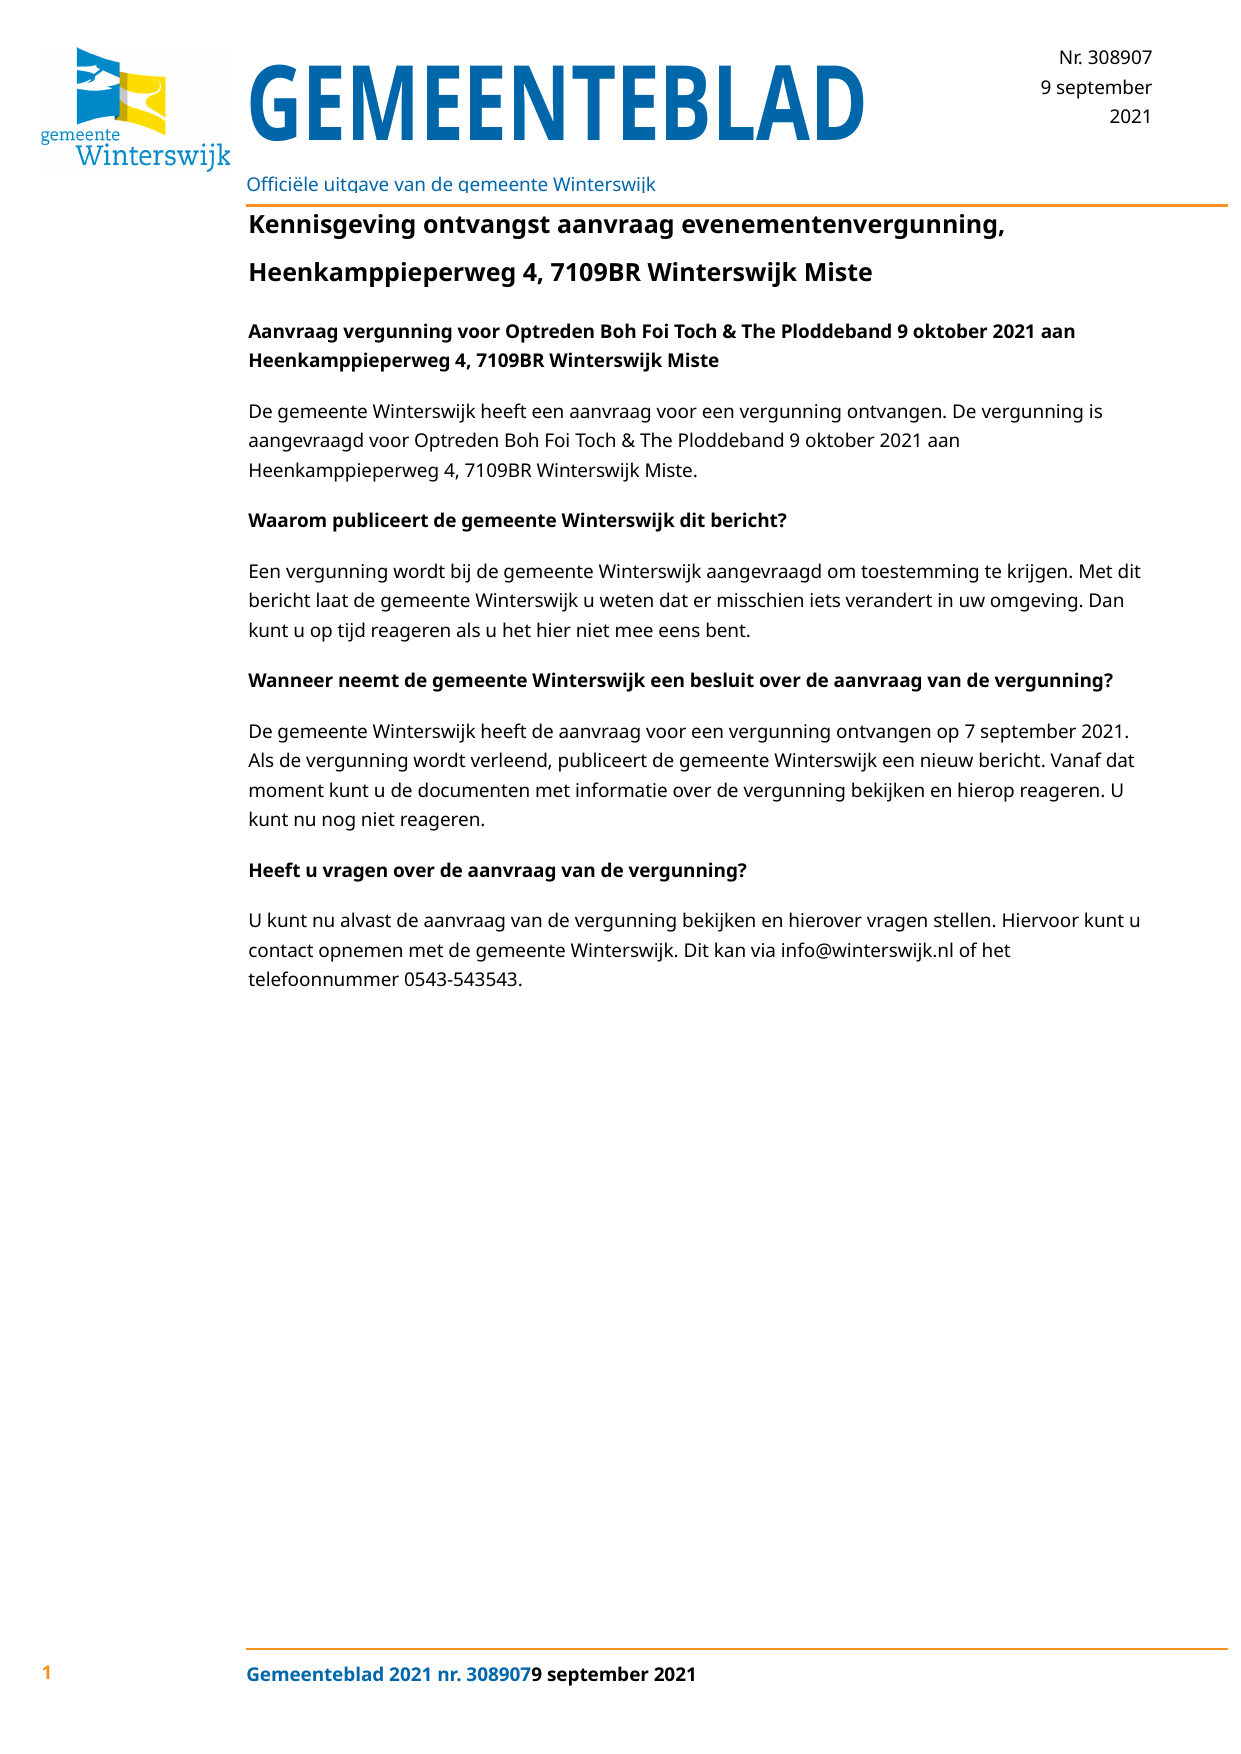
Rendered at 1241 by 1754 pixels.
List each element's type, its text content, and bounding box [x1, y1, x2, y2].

text Wanneer neemt de gemeente Winterswijk een besluit over de aanvraag van de vergunning? [248, 667, 1152, 693]
text Heeft u vragen over de aanvraag van de vergunning? [248, 857, 1152, 883]
text De gemeente Winterswijk heeft de aanvraag voor een vergunning ontvangen op 7 september 2021. Als de vergunning wordt verleend, publiceert de gemeente Winterswijk een nieuw bericht. Vanaf dat moment kunt u de documenten met informatie over de vergunning bekijken en hierop reageren. U kunt nu nog niet reageren. [248, 718, 1152, 832]
picture [225, 153, 231, 162]
text Een vergunning wordt bij de gemeente Winterswijk aangevraagd om toestemming te krijgen. Met dit bericht laat de gemeente Winterswijk u weten dat er misschien iets verandert in uw omgeving. Dan kunt u op tijd reageren als u het hier niet mee eens bent. [248, 558, 1152, 643]
text Aanvraag vergunning voor Optreden Boh Foi Toch & The Ploddeband 9 oktober 2021 aan Heenkamppieperweg 4, 7109BR Winterswijk Miste [248, 318, 1152, 373]
text De gemeente Winterswijk heeft een aanvraag voor een vergunning ontvangen. De vergunning is aangevraagd voor Optreden Boh Foi Toch & The Ploddeband 9 oktober 2021 aan Heenkamppieperweg 4, 7109BR Winterswijk Miste. [248, 398, 1152, 483]
text U kunt nu alvast de aanvraag van de vergunning bekijken en hierover vragen stellen. Hiervoor kunt u contact opnemen met de gemeente Winterswijk. Dit kan via info@winterswijk.nl of het telefoonnummer 0543-543543. [248, 907, 1152, 992]
text Waarom publiceert de gemeente Winterswijk dit bericht? [248, 507, 1152, 533]
text Kennisgeving ontvangst aanvraag evenementenvergunning, Heenkamppieperweg 4, 7109BR Winterswijk Miste [248, 207, 1152, 288]
picture [41, 47, 231, 172]
